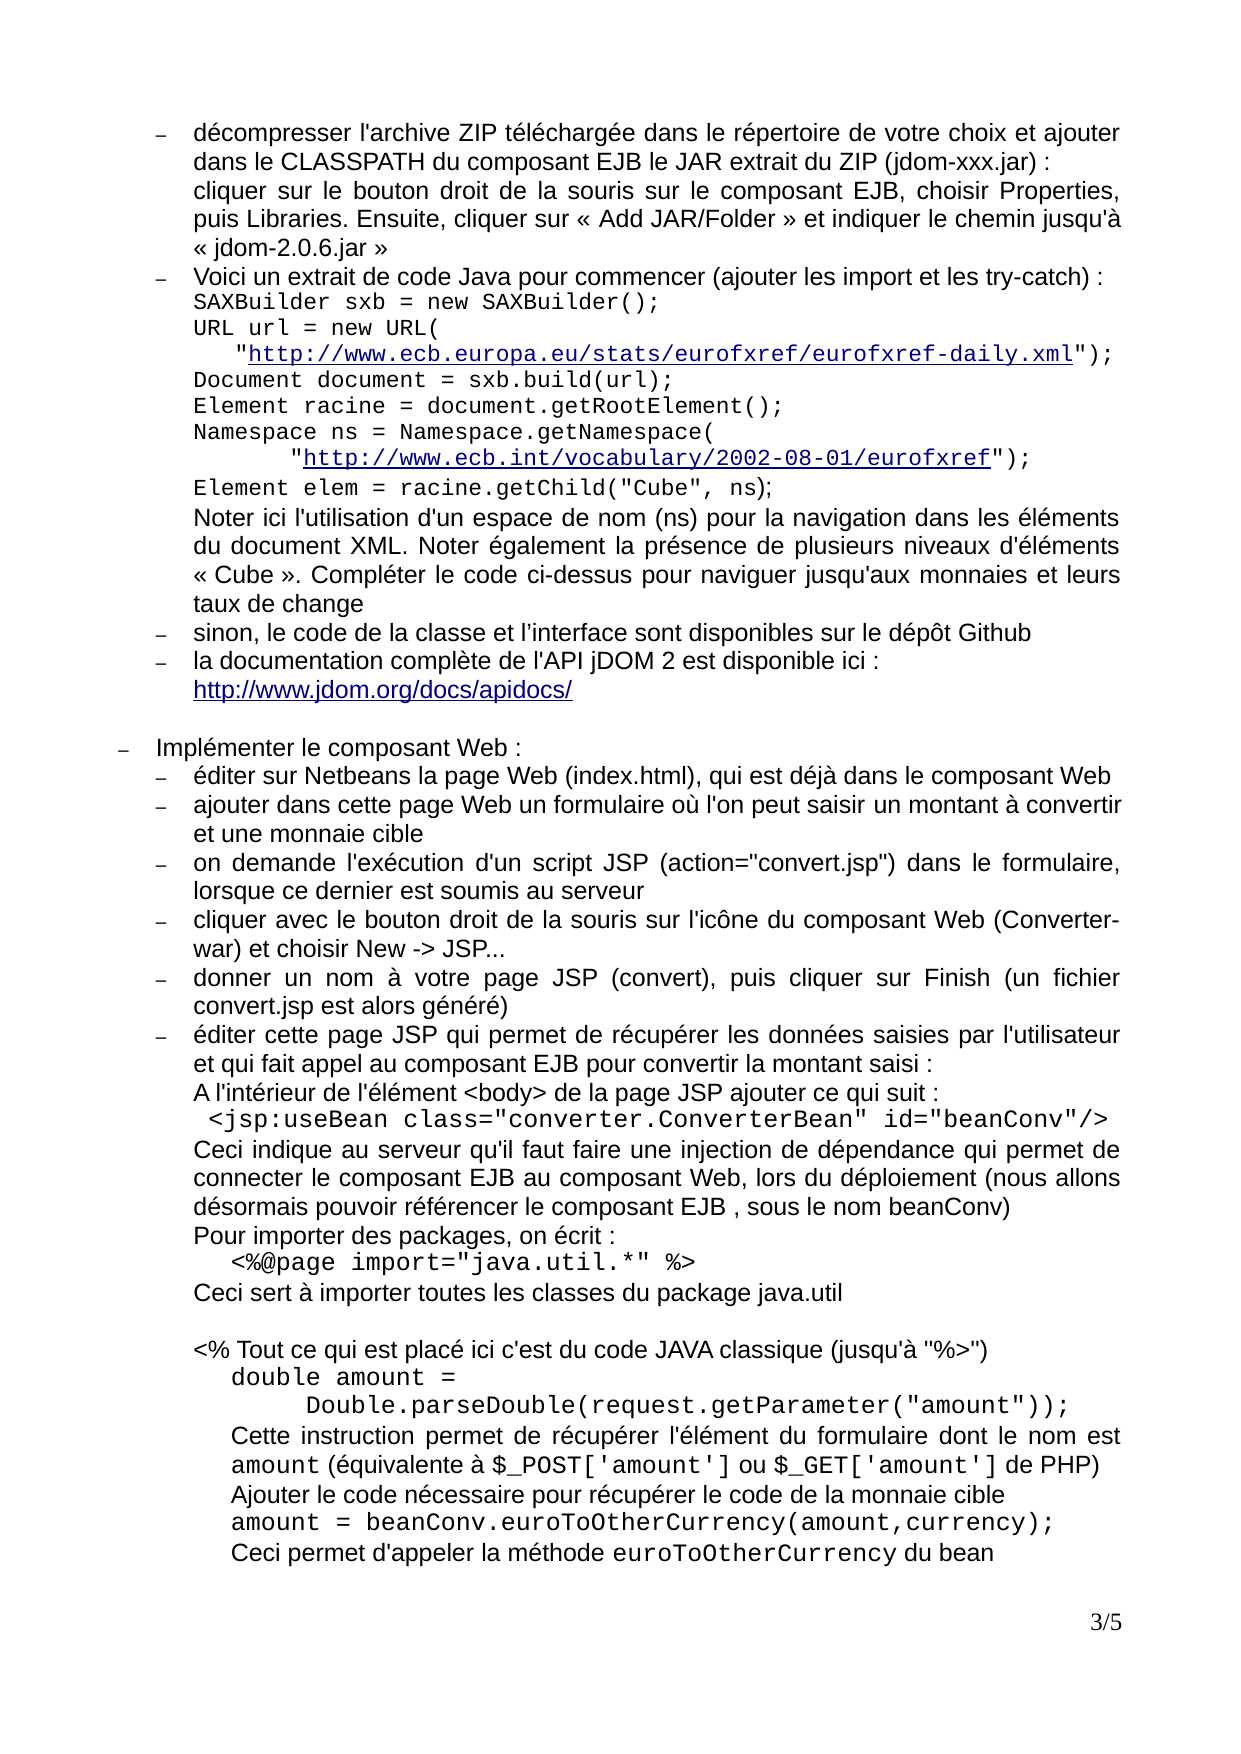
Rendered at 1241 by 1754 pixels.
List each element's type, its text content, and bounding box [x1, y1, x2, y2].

list Pour importer des packages, on écrit : [156, 1221, 1122, 1249]
list A l'intérieur de l'élément <body> de la page JSP ajouter ce qui suit : [156, 1077, 1122, 1106]
list Namespace ns = Namespace.getNamespace( [156, 420, 1122, 446]
list ajouter dans cette page Web un formulaire où l'on peut saisir un montant à convertir et une monnaie cible [156, 790, 1122, 847]
list URL url = new URL( [156, 317, 1122, 342]
list cliquer sur le bouton droit de la souris sur le composant EJB, choisir Properties, puis Libraries. Ensuite, cliquer sur « Add JAR/Folder » et indiquer le chemin jusqu'à « jdom-2.0.6.jar » [156, 176, 1122, 262]
list Document document = sxb.build(url); [156, 368, 1122, 394]
list <jsp:useBean class="converter.ConverterBean" id="beanConv"/> [156, 1106, 1122, 1134]
list amount = beanConv.euroToOtherCurrency(amount,currency); [193, 1509, 1122, 1538]
list éditer cette page JSP qui permet de récupérer les données saisies par l'utilisateur et qui fait appel au composant EJB pour convertir la montant saisi : [156, 1020, 1122, 1077]
list la documentation complète de l'API jDOM 2 est disponible ici : [156, 646, 1122, 675]
list Implémenter le composant Web : [118, 732, 1122, 761]
list Ceci indique au serveur qu'il faut faire une injection de dépendance qui permet de connecter le composant EJB au composant Web, lors du déploiement (nous allons désormais pouvoir référencer le composant EJB , sous le nom beanConv) [156, 1134, 1122, 1221]
list <%@page import="java.util.*" %> [193, 1249, 1122, 1278]
list cliquer avec le bouton droit de la souris sur l'icône du composant Web (Converter-war) et choisir New -> JSP... [156, 905, 1122, 962]
list sinon, le code de la classe et l’interface sont disponibles sur le dépôt Github [156, 617, 1122, 646]
list "http://www.ecb.europa.eu/stats/eurofxref/eurofxref-daily.xml"); [156, 342, 1122, 368]
list Double.parseDouble(request.getParameter("amount")); [193, 1392, 1122, 1421]
list on demande l'exécution d'un script JSP (action="convert.jsp") dans le formulaire, lorsque ce dernier est soumis au serveur [156, 847, 1122, 905]
list http://www.jdom.org/docs/apidocs/ [156, 675, 1122, 704]
list double amount = [193, 1364, 1122, 1392]
list décompresser l'archive ZIP téléchargée dans le répertoire de votre choix et ajouter dans le CLASSPATH du composant EJB le JAR extrait du ZIP (jdom-xxx.jar) : [156, 118, 1122, 176]
list "http://www.ecb.int/vocabulary/2002-08-01/eurofxref"); [156, 446, 1122, 472]
list éditer sur Netbeans la page Web (index.html), qui est déjà dans le composant Web [156, 761, 1122, 790]
list <% Tout ce qui est placé ici c'est du code JAVA classique (jusqu'à ''%>'') [156, 1335, 1122, 1364]
list SAXBuilder sxb = new SAXBuilder(); [156, 291, 1122, 317]
list Voici un extrait de code Java pour commencer (ajouter les import et les try-catch) : [156, 262, 1122, 291]
list Ajouter le code nécessaire pour récupérer le code de la monnaie cible [193, 1481, 1122, 1509]
list Noter ici l'utilisation d'un espace de nom (ns) pour la navigation dans les éléments du document XML. Noter également la présence de plusieurs niveaux d'éléments « Cube ». Compléter le code ci-dessus pour naviguer jusqu'aux monnaies et leurs taux de change [156, 502, 1122, 617]
list Element elem = racine.getChild("Cube", ns); [156, 472, 1122, 502]
list Cette instruction permet de récupérer l'élément du formulaire dont le nom est amount (équivalente à $_POST['amount'] ou $_GET['amount'] de PHP) [193, 1421, 1122, 1481]
list donner un nom à votre page JSP (convert), puis cliquer sur Finish (un fichier convert.jsp est alors généré) [156, 962, 1122, 1020]
list Ceci permet d'appeler la méthode euroToOtherCurrency du bean [193, 1538, 1122, 1568]
list Ceci sert à importer toutes les classes du package java.util [156, 1278, 1122, 1307]
list Element racine = document.getRootElement(); [156, 394, 1122, 420]
